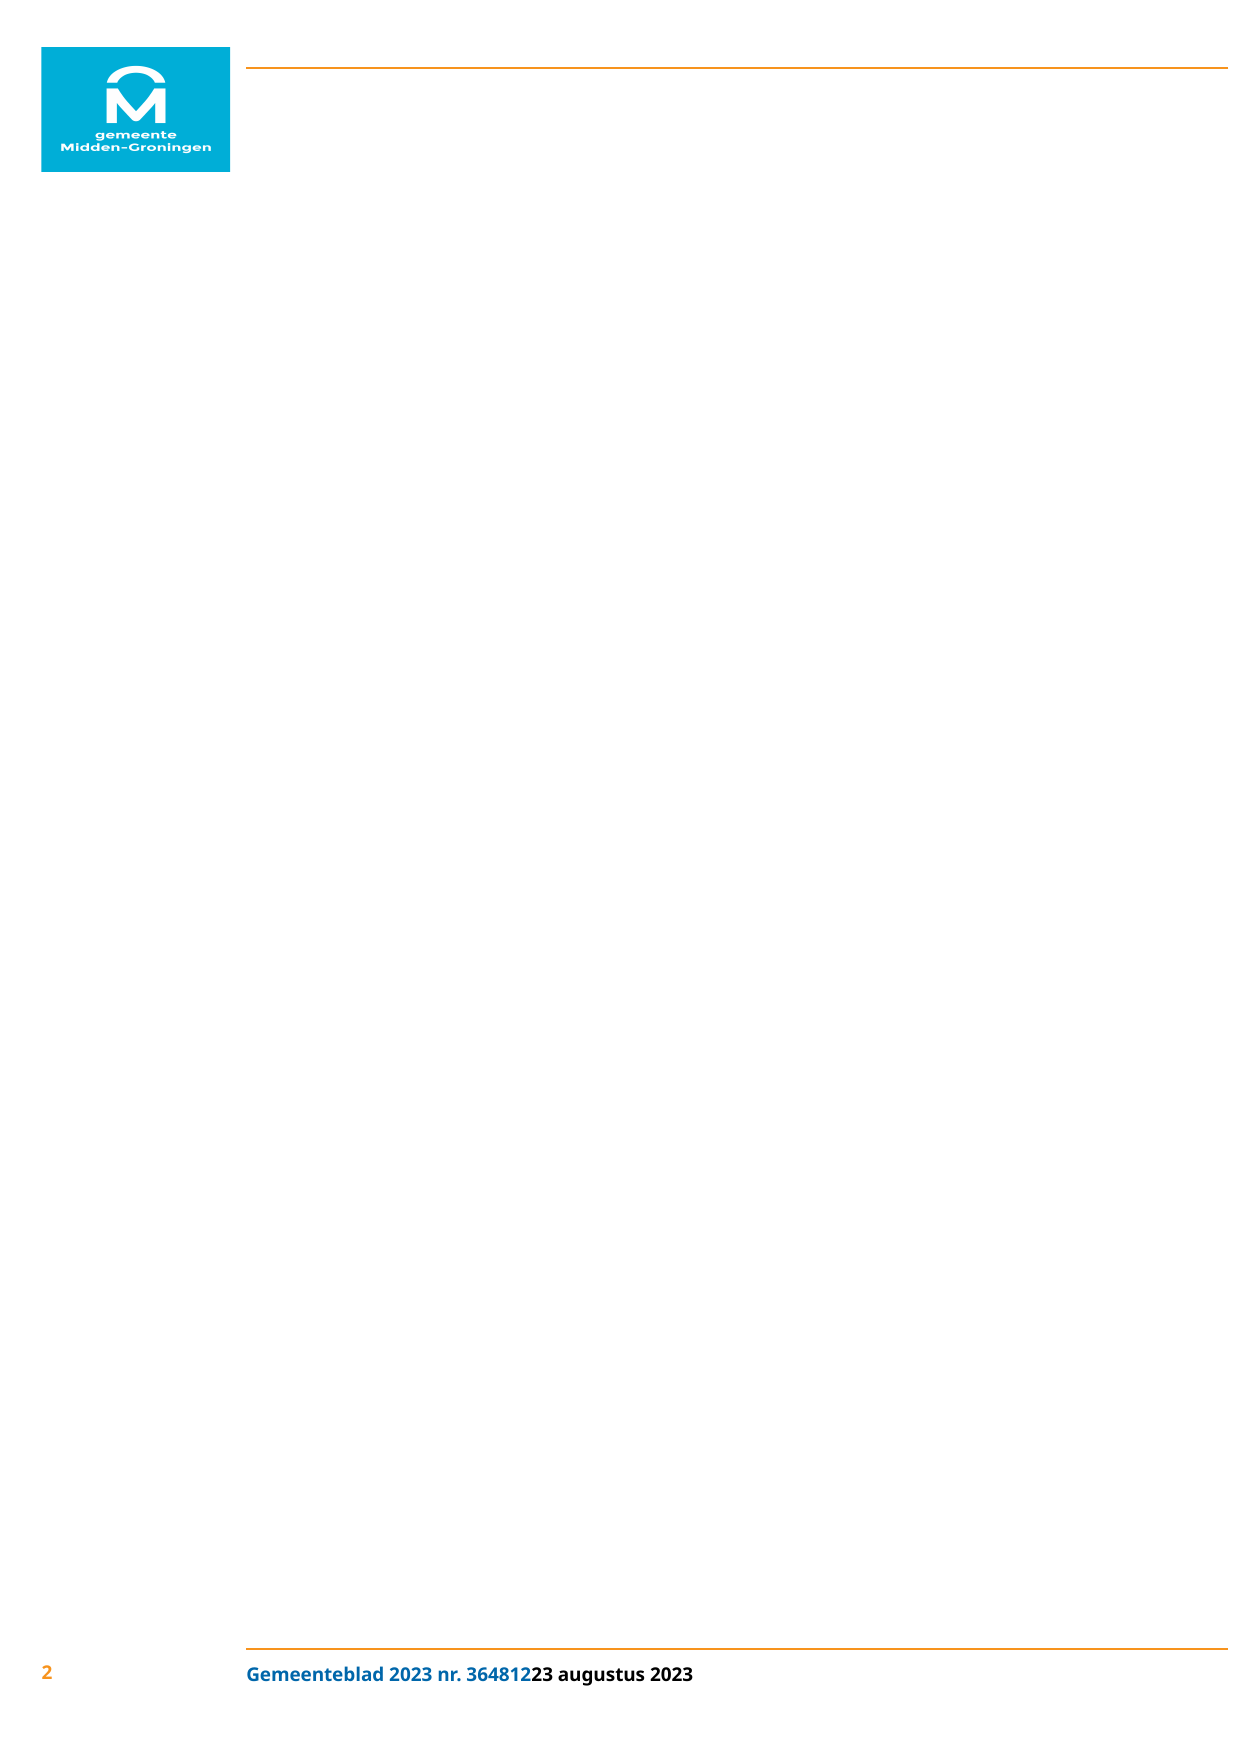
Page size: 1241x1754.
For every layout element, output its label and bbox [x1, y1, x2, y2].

picture [108, 66, 164, 82]
picture [184, 146, 190, 153]
picture [107, 89, 165, 122]
